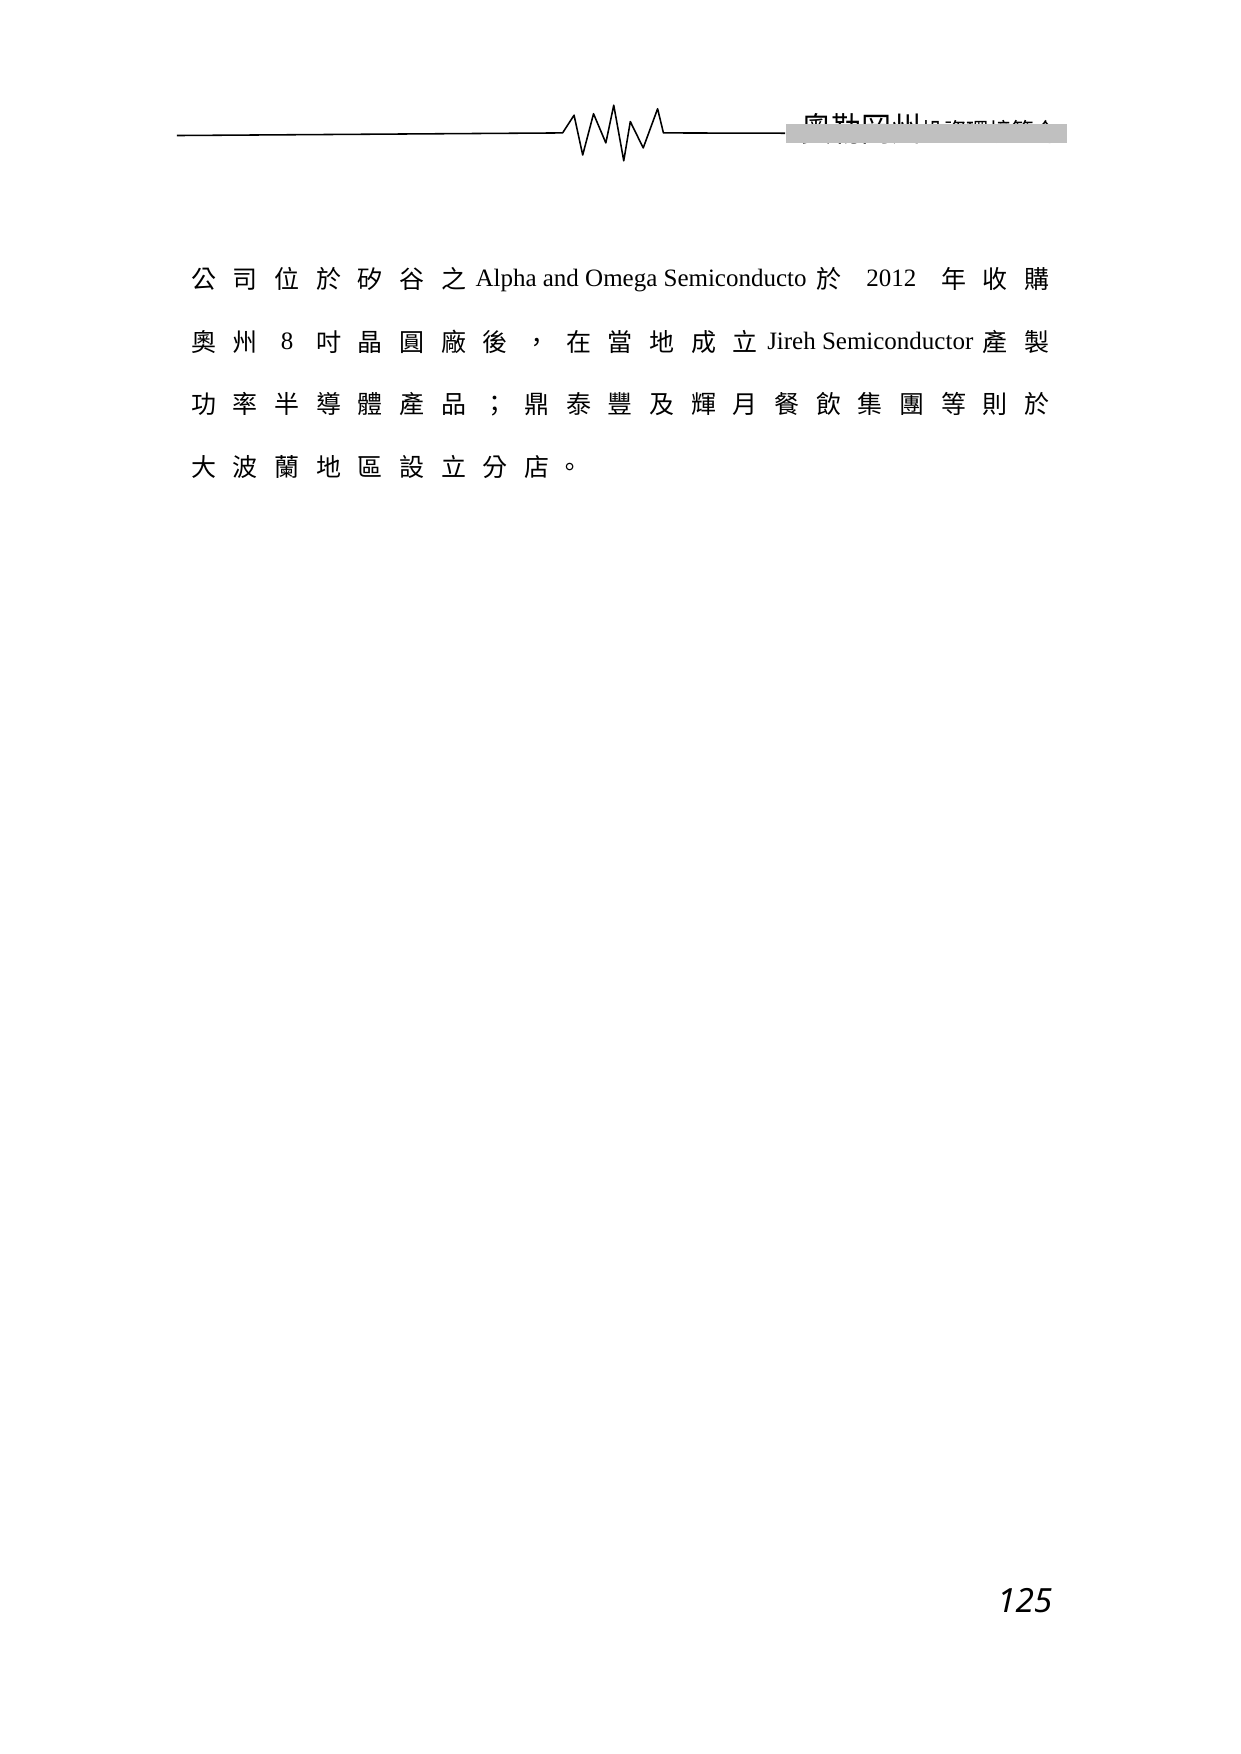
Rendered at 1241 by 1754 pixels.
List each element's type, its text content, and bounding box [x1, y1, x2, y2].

text 公司位於矽谷之Alpha and Omega Semiconducto於2012年收購奧州8吋晶圓廠後，在當地成立Jireh Semiconductor產製功率半導體產品；鼎泰豐及輝月餐飲集團等則於大波蘭地區設立分店。 [183, 236, 1058, 486]
